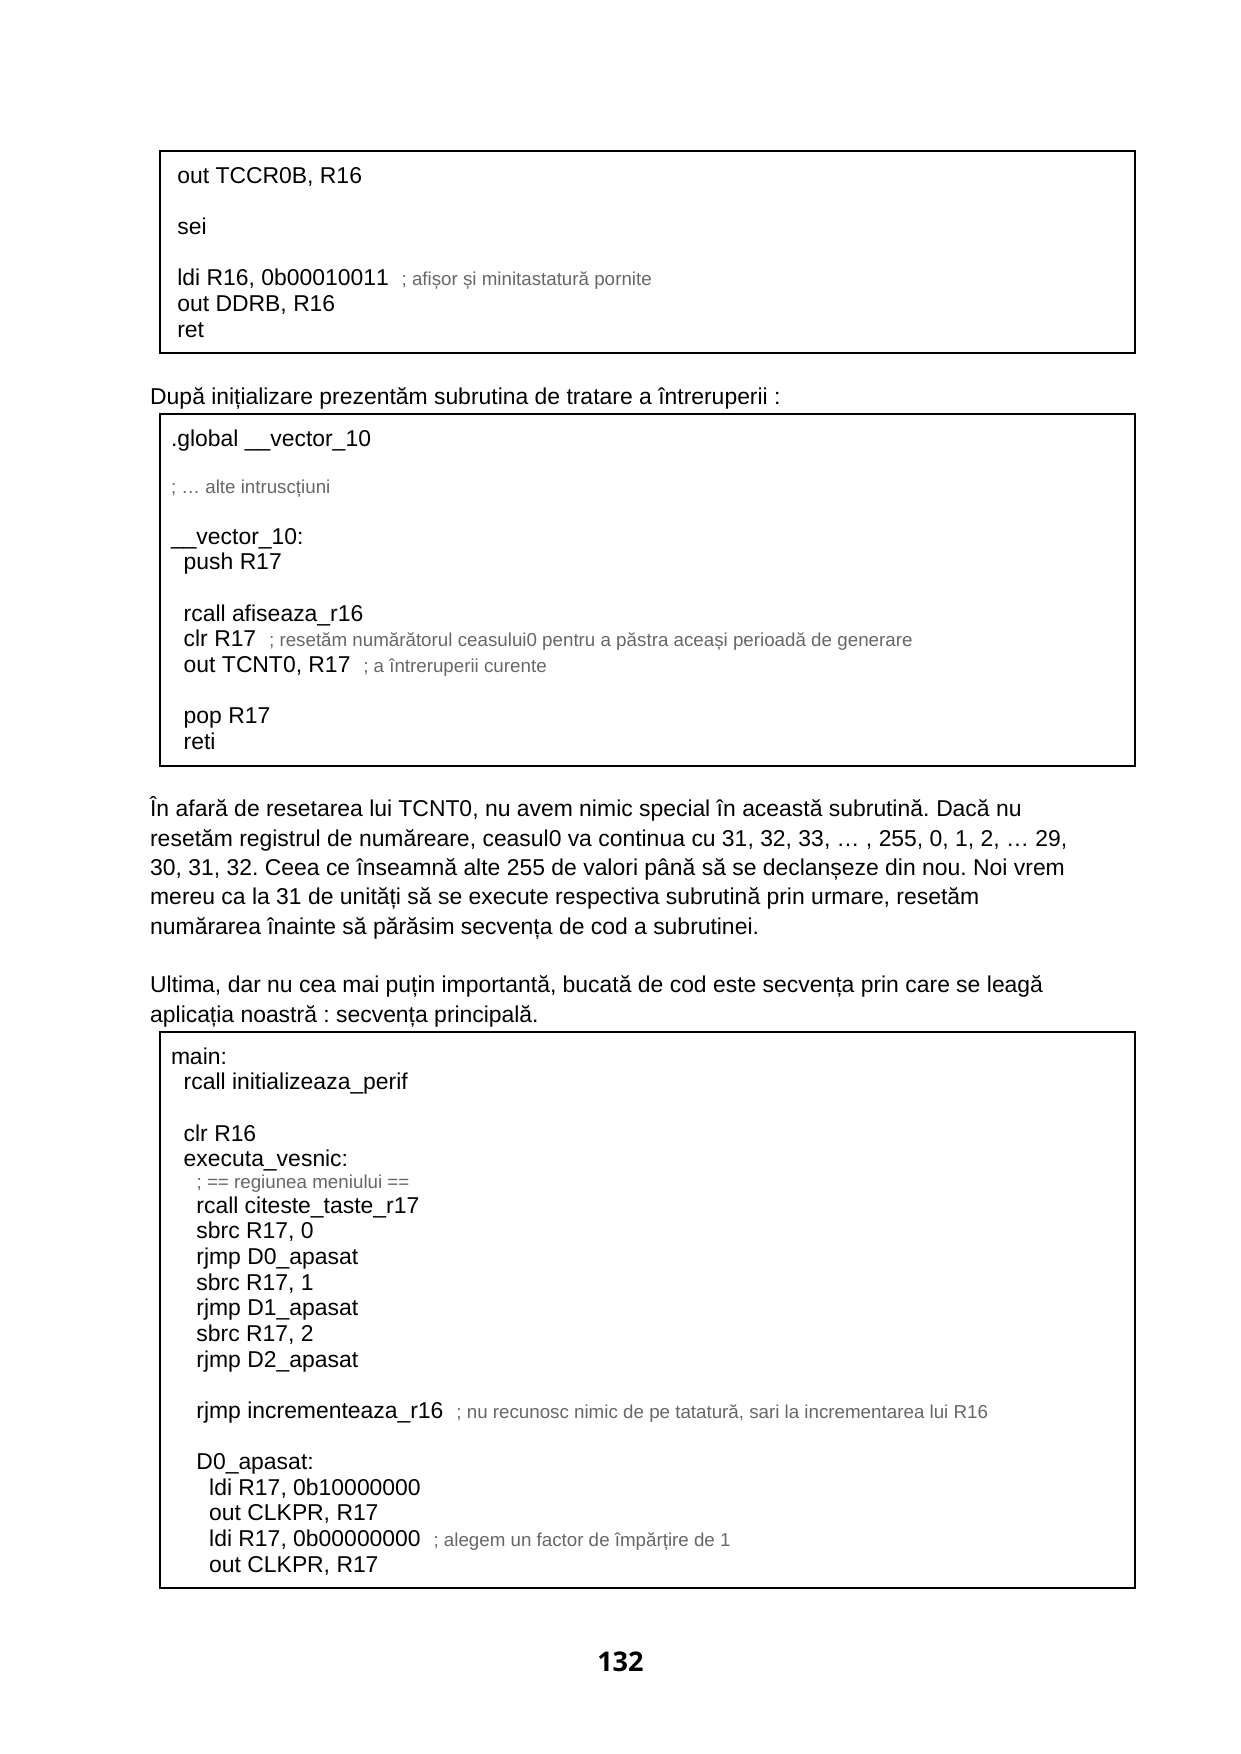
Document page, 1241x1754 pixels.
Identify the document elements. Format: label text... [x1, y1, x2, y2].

text Ultima, dar nu cea mai puțin importantă, bucată de cod este secvența prin care se leagă aplicația noastră : secvența principală. [150, 972, 1091, 1027]
table_header main: rcall initializeaza_perif clr R16 executa_vesnic: ; == regiunea meniului == rcall citeste_taste_r17 sbrc R17, 0 rjmp D0_apasat sbrc R17, 1 rjmp D1_apasat sbrc R17, 2 rjmp D2_apasat rjmp incrementeaza_r16 ; nu recunosc nimic de pe tatatură, sari la incrementarea lui R16 D0_apasat: ldi R17, 0b10000000 out CLKPR, R17 ldi R17, 0b00000000 ; alegem un factor de împărțire de 1 out CLKPR, R17 [161, 1033, 1134, 1587]
text După inițializare prezentăm subrutina de tratare a întreruperii : [150, 384, 1091, 409]
text În afară de resetarea lui TCNT0, nu avem nimic special în această subrutină. Dacă nu resetăm registrul de număreare, ceasul0 va continua cu 31, 32, 33, … , 255, 0, 1, 2, … 29, 30, 31, 32. Ceea ce înseamnă alte 255 de valori până să se declanșeze din nou. Noi vrem mereu ca la 31 de unități să se execute respectiva subrutină prin urmare, resetăm numărarea înainte să părăsim secvența de cod a subrutinei. [150, 796, 1091, 939]
table_header .global __vector_10 ; … alte intruscțiuni __vector_10: push R17 rcall afiseaza_r16 clr R17 ; resetăm numărătorul ceasului0 pentru a păstra aceași perioadă de generare out TCNT0, R17 ; a întreruperii curente pop R17 reti [161, 415, 1134, 764]
table_header out TCCR0B, R16 sei ldi R16, 0b00010011 ; afișor și minitastatură pornite out DDRB, R16 ret [161, 152, 1134, 352]
